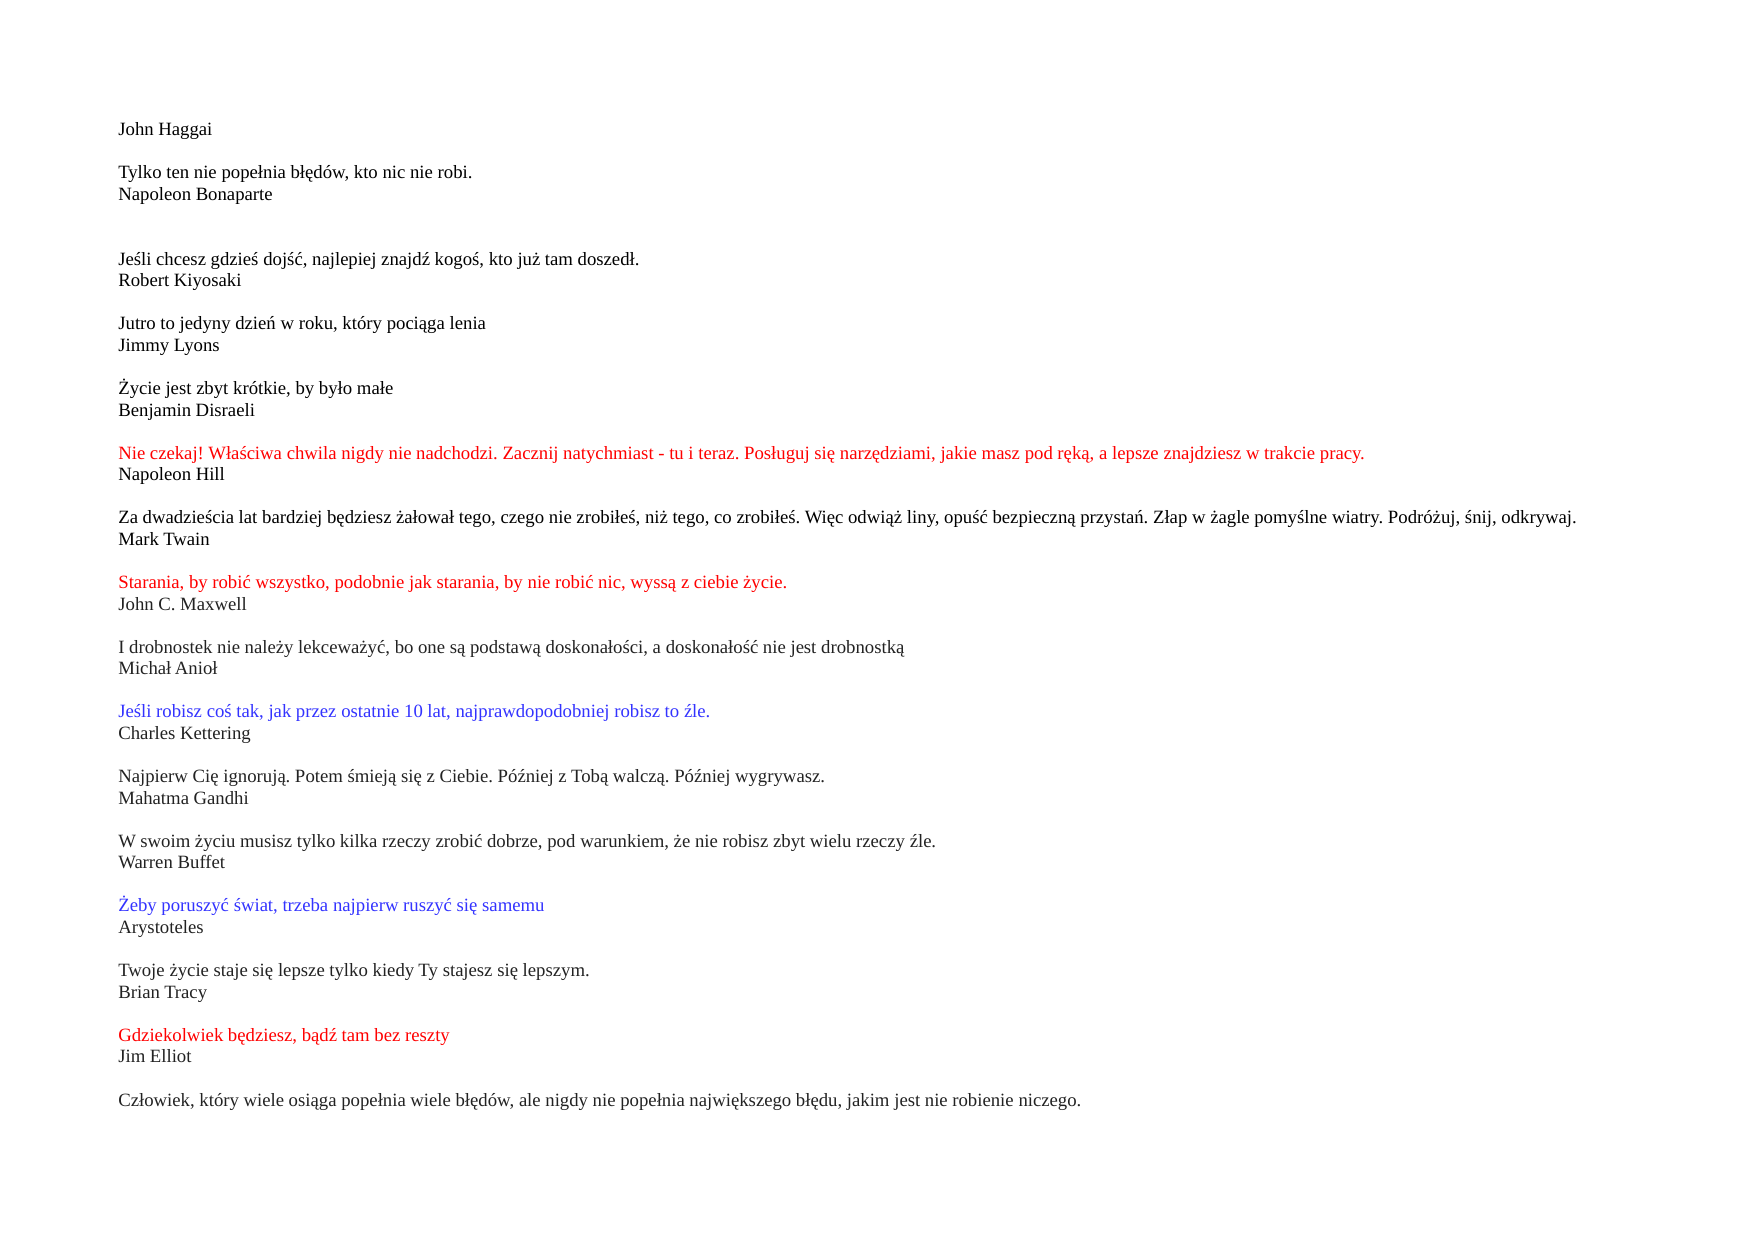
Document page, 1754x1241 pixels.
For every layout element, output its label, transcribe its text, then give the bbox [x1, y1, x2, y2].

text Jutro to jedyny dzień w roku, który pociąga lenia [118, 312, 1636, 334]
text Człowiek, który wiele osiąga popełnia wiele błędów, ale nigdy nie popełnia największego błędu, jakim jest nie robienie niczego. [118, 1088, 1636, 1110]
text Brian Tracy [118, 981, 1636, 1002]
text Nie czekaj! Właściwa chwila nigdy nie nadchodzi. Zacznij natychmiast - tu i teraz. Posługuj się narzędziami, jakie masz pod ręką, a lepsze znajdziesz w trakcie pracy. [118, 442, 1636, 463]
text Starania, by robić wszystko, podobnie jak starania, by nie robić nic, wyssą z ciebie życie. [118, 571, 1636, 592]
text Jim Elliot [118, 1045, 1636, 1067]
text Żeby poruszyć świat, trzeba najpierw ruszyć się samemu [118, 894, 1636, 916]
text Charles Kettering [118, 722, 1636, 743]
text Mark Twain [118, 528, 1636, 549]
text Michał Anioł [118, 657, 1636, 679]
text Napoleon Bonaparte [118, 183, 1636, 204]
text Życie jest zbyt krótkie, by było małe [118, 377, 1636, 398]
text Warren Buffet [118, 851, 1636, 873]
text I drobnostek nie należy lekceważyć, bo one są podstawą doskonałości, a doskonałość nie jest drobnostką [118, 636, 1636, 657]
text Jeśli chcesz gdzieś dojść, najlepiej znajdź kogoś, kto już tam doszedł. [118, 247, 1636, 269]
text Za dwadzieścia lat bardziej będziesz żałował tego, czego nie zrobiłeś, niż tego, co zrobiłeś. Więc odwiąż liny, opuść bezpieczną przystań. Złap w żagle pomyślne wiatry. Podróżuj, śnij, odkrywaj. [118, 506, 1636, 528]
text Jimmy Lyons [118, 334, 1636, 355]
text Robert Kiyosaki [118, 269, 1636, 291]
text Tylko ten nie popełnia błędów, kto nic nie robi. [118, 161, 1636, 183]
text John Haggai [118, 118, 1636, 140]
text Gdziekolwiek będziesz, bądź tam bez reszty [118, 1024, 1636, 1045]
text Mahatma Gandhi [118, 787, 1636, 808]
text Napoleon Hill [118, 463, 1636, 485]
text John C. Maxwell [118, 592, 1636, 614]
text W swoim życiu musisz tylko kilka rzeczy zrobić dobrze, pod warunkiem, że nie robisz zbyt wielu rzeczy źle. [118, 830, 1636, 851]
text Arystoteles [118, 916, 1636, 937]
text Twoje życie staje się lepsze tylko kiedy Ty stajesz się lepszym. [118, 959, 1636, 981]
text Benjamin Disraeli [118, 398, 1636, 420]
text Jeśli robisz coś tak, jak przez ostatnie 10 lat, najprawdopodobniej robisz to źle. [118, 700, 1636, 722]
text Najpierw Cię ignorują. Potem śmieją się z Ciebie. Później z Tobą walczą. Później wygrywasz. [118, 765, 1636, 787]
